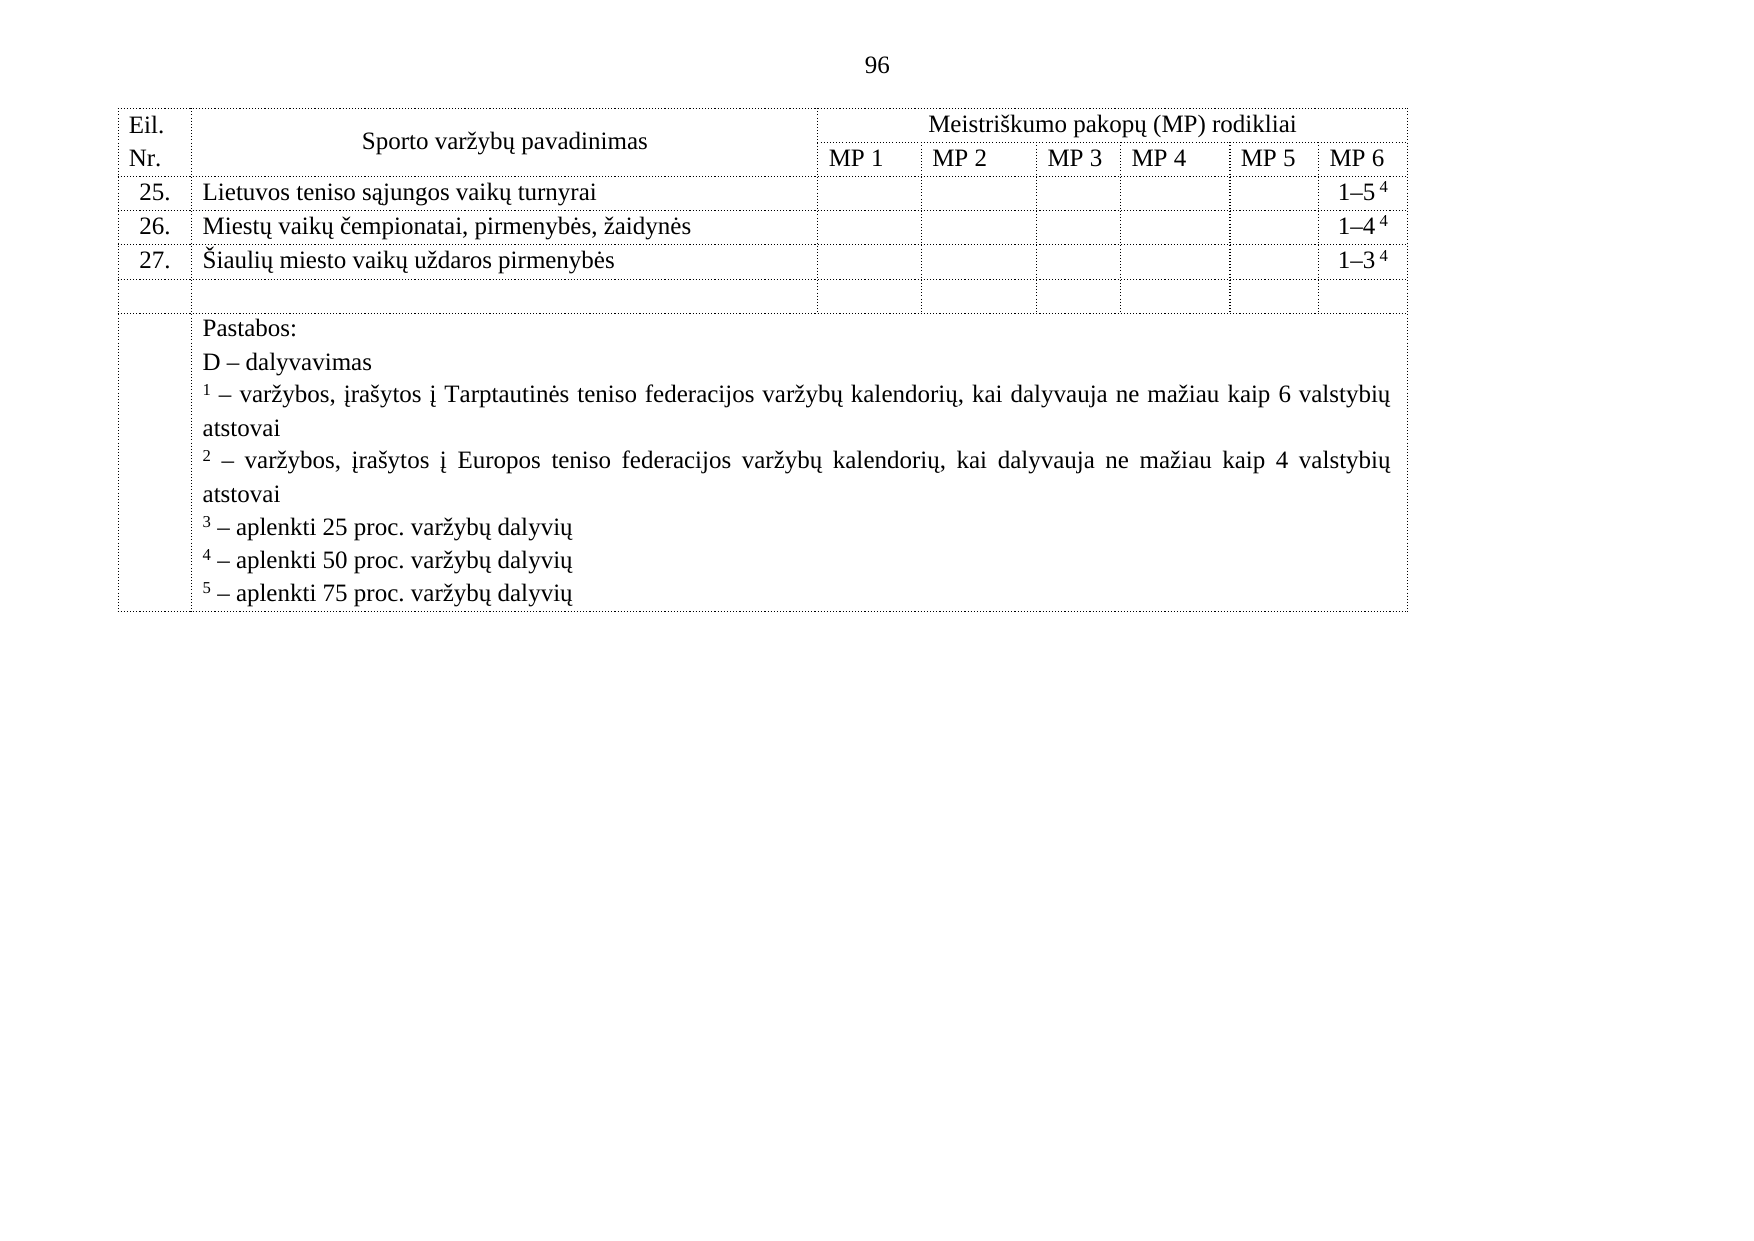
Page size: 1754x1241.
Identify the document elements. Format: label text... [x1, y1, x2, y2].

table_cell [1230, 210, 1319, 244]
table_cell 26. [118, 210, 192, 244]
table_cell [921, 244, 1037, 278]
table_cell 1–4 4 [1319, 210, 1407, 244]
table_cell MP 3 [1037, 142, 1121, 176]
table_cell Lietuvos teniso sąjungos vaikų turnyrai [192, 176, 818, 210]
table_cell [818, 176, 921, 210]
table_header Eil. Nr. [118, 108, 192, 176]
table_cell [921, 279, 1037, 312]
table_cell [1037, 279, 1121, 312]
table_cell Miestų vaikų čempionatai, pirmenybės, žaidynės [192, 210, 818, 244]
table_cell [118, 313, 192, 611]
table_cell [1230, 176, 1319, 210]
table_header Meistriškumo pakopų (MP) rodikliai [818, 108, 1407, 142]
table_cell 1–3 4 [1319, 244, 1407, 278]
table_cell 27. [118, 244, 192, 278]
table_cell [1037, 176, 1121, 210]
table_header Sporto varžybų pavadinimas [192, 108, 818, 176]
table_cell MP 1 [818, 142, 921, 176]
table_cell [1121, 244, 1230, 278]
table_cell MP 5 [1230, 142, 1319, 176]
table_cell [1037, 244, 1121, 278]
table_cell [1230, 244, 1319, 278]
table_cell [118, 279, 192, 312]
table_cell Pastabos: D – dalyvavimas 1 – varžybos, įrašytos į Tarptautinės teniso federacijos varžybų kalendorių, kai dalyvauja ne mažiau kaip 6 valstybių atstovai 2 – varžybos, įrašytos į Europos teniso federacijos varžybų kalendorių, kai dalyvauja ne mažiau kaip 4 valstybių atstovai 3 – aplenkti 25 proc. varžybų dalyvių 4 – aplenkti 50 proc. varžybų dalyvių 5 – aplenkti 75 proc. varžybų dalyvių [192, 313, 1407, 611]
table_cell Šiaulių miesto vaikų uždaros pirmenybės [192, 244, 818, 278]
table_cell [192, 279, 818, 312]
table_cell [1121, 279, 1230, 312]
table_cell [1121, 176, 1230, 210]
table_cell [818, 279, 921, 312]
table_cell 1–5 4 [1319, 176, 1407, 210]
table_cell [1230, 279, 1319, 312]
table_cell [1037, 210, 1121, 244]
table_cell [1319, 279, 1407, 312]
table_cell [818, 244, 921, 278]
table_cell MP 2 [921, 142, 1037, 176]
table_cell [921, 210, 1037, 244]
table_cell [818, 210, 921, 244]
table_cell 25. [118, 176, 192, 210]
table_cell [921, 176, 1037, 210]
table_cell MP 4 [1121, 142, 1230, 176]
table_cell MP 6 [1319, 142, 1407, 176]
table_cell [1121, 210, 1230, 244]
